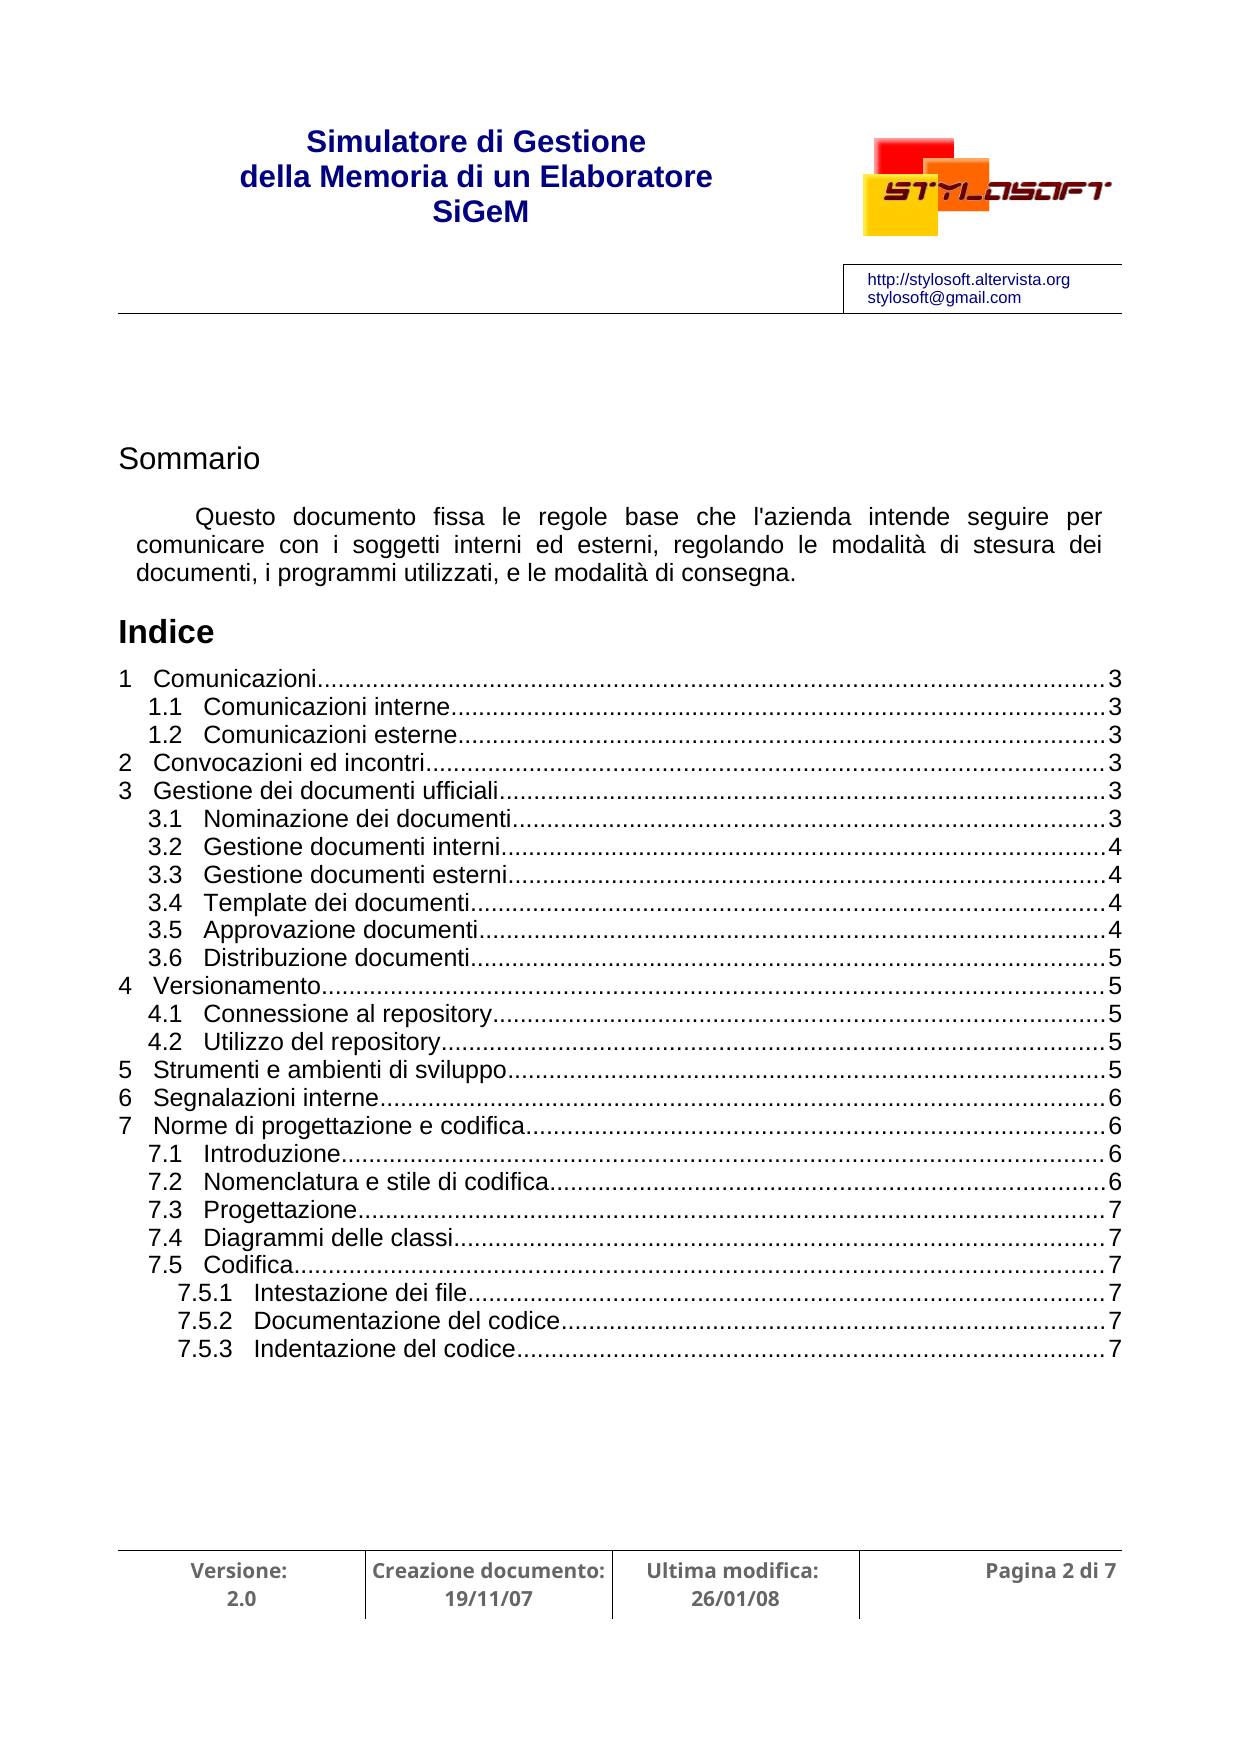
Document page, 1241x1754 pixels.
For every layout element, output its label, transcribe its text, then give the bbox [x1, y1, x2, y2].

text 7.5.1 Intestazione dei file 7 [177, 1279, 1122, 1307]
subtitle Sommario [118, 441, 1122, 476]
text 4.1 Connessione al repository 5 [148, 1000, 1122, 1028]
text 1 Comunicazioni 3 [118, 665, 1122, 693]
picture [848, 123, 1117, 247]
text 7.5.2 Documentazione del codice 7 [177, 1307, 1122, 1335]
text 3 Gestione dei documenti ufficiali 3 [118, 777, 1122, 804]
text 3.3 Gestione documenti esterni 4 [148, 860, 1122, 888]
text 5 Strumenti e ambienti di sviluppo 5 [118, 1056, 1122, 1084]
text 7.3 Progettazione 7 [148, 1195, 1122, 1223]
text 4.2 Utilizzo del repository 5 [148, 1028, 1122, 1056]
text 7.1 Introduzione 6 [148, 1139, 1122, 1167]
text 6 Segnalazioni interne 6 [118, 1084, 1122, 1112]
text 7.5.3 Indentazione del codice 7 [177, 1335, 1122, 1363]
text 3.1 Nominazione dei documenti 3 [148, 804, 1122, 832]
text 3.2 Gestione documenti interni 4 [148, 832, 1122, 860]
text 3.5 Approvazione documenti 4 [148, 916, 1122, 944]
text 7 Norme di progettazione e codifica 6 [118, 1112, 1122, 1139]
text 3.6 Distribuzione documenti 5 [148, 944, 1122, 972]
text 7.2 Nomenclatura e stile di codifica 6 [148, 1167, 1122, 1195]
text 1.1 Comunicazioni interne 3 [148, 693, 1122, 721]
text 4 Versionamento 5 [118, 972, 1122, 1000]
text 7.5 Codifica 7 [148, 1251, 1122, 1279]
text 3.4 Template dei documenti 4 [148, 888, 1122, 916]
text 7.4 Diagrammi delle classi 7 [148, 1223, 1122, 1251]
subtitle Indice [118, 613, 1122, 650]
text 1.2 Comunicazioni esterne 3 [148, 721, 1122, 749]
text Questo documento fissa le regole base che l'azienda intende seguire per comunicare con i soggetti interni ed esterni, regolando le modalità di stesura dei documenti, i programmi utilizzati, e le modalità di consegna. [136, 503, 1104, 586]
text 2 Convocazioni ed incontri 3 [118, 749, 1122, 777]
